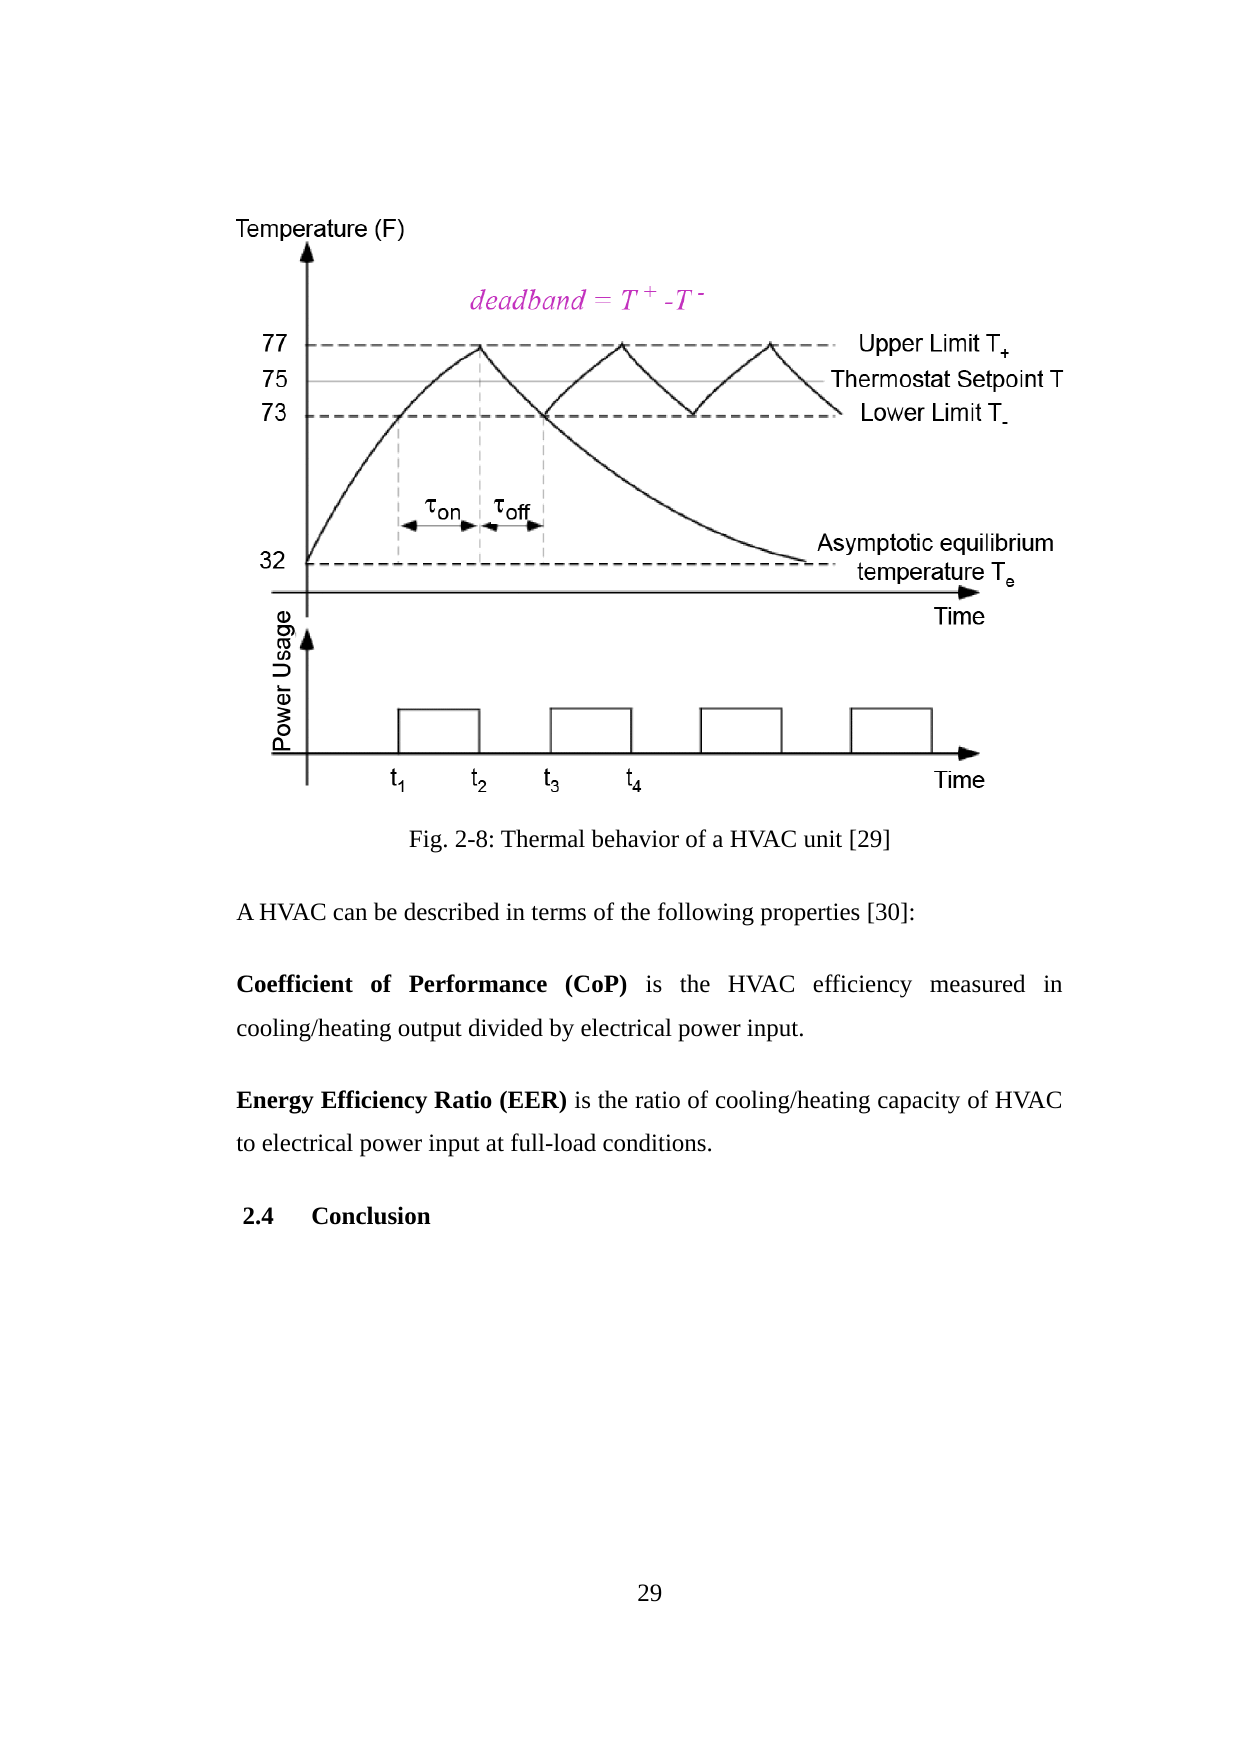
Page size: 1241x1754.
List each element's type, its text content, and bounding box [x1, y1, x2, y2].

text Coefficient of Performance (CoP) is the HVAC efficiency measured in cooling/heating output divided by electrical power input. [236, 969, 1063, 1041]
text Energy Efficiency Ratio (EER) is the ratio of cooling/heating capacity of HVAC to electrical power input at full-load conditions. [236, 1085, 1063, 1157]
text A HVAC can be described in terms of the following properties [30]⁠: [236, 897, 1063, 926]
picture [236, 219, 1064, 792]
text Fig. 2-8: Thermal behavior of a HVAC unit [29]⁠ [236, 824, 1063, 853]
subtitle Conclusion [236, 1201, 1063, 1230]
